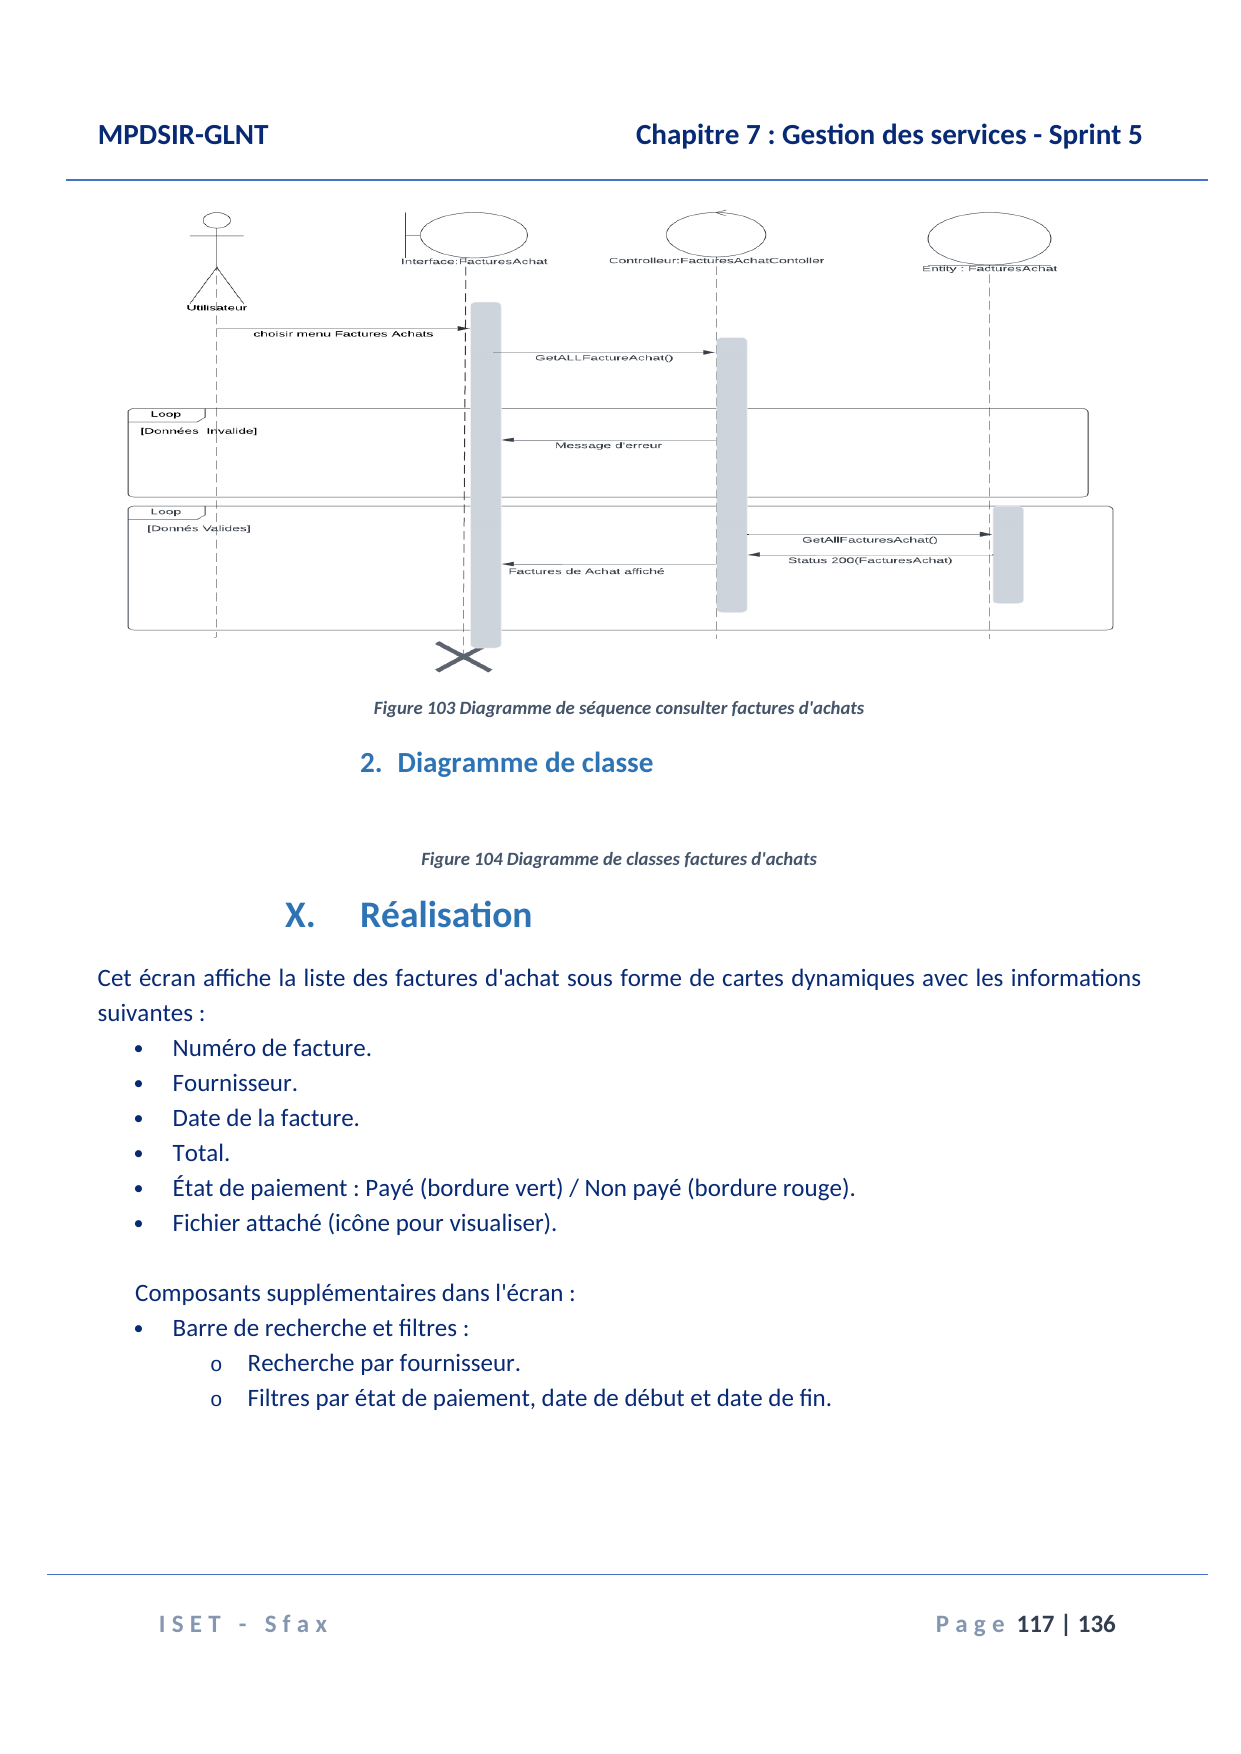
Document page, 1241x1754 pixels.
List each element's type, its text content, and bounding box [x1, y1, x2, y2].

text Composants supplémentaires dans l'écran : [135, 1277, 1143, 1307]
list Filtres par état de paiement, date de début et date de fin. [210, 1382, 1143, 1412]
text Figure 103 Diagramme de séquence consulter factures d'achats [97, 696, 1143, 719]
list Total. [135, 1137, 1143, 1167]
list Barre de recherche et filtres : [135, 1312, 1143, 1342]
list Date de la facture. [135, 1102, 1143, 1132]
text Figure 104 Diagramme de classes factures d'achats [97, 847, 1143, 870]
list Fichier attaché (icône pour visualiser). [135, 1207, 1143, 1237]
list Fournisseur. [135, 1067, 1143, 1097]
list Recherche par fournisseur. [210, 1347, 1143, 1377]
subtitle Réalisation [285, 891, 1143, 937]
list Numéro de facture. [135, 1032, 1143, 1062]
subtitle Diagramme de classe [360, 744, 1143, 780]
list État de paiement : Payé (bordure vert) / Non payé (bordure rouge). [135, 1172, 1143, 1202]
text Cet écran affiche la liste des factures d'achat sous forme de cartes dynamiques avec les informations suivantes : [97, 962, 1143, 1027]
